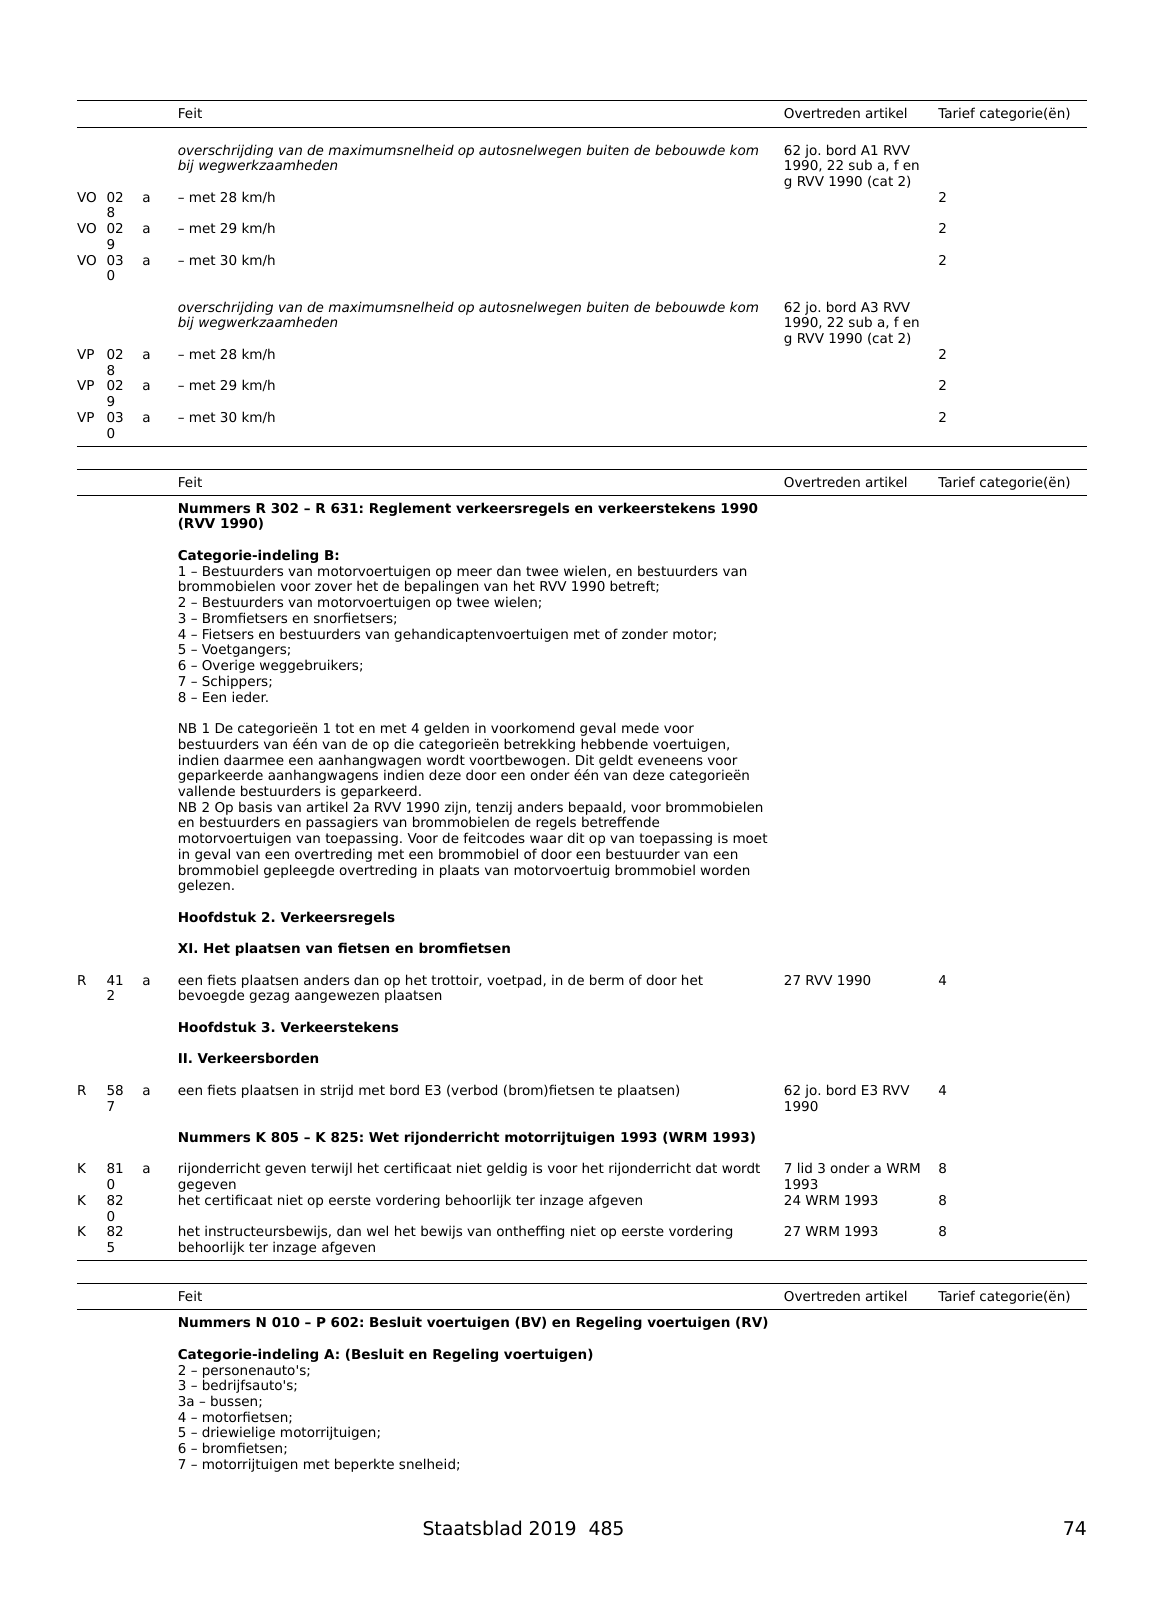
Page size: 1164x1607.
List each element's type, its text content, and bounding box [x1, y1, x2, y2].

table_cell [101, 642, 136, 658]
table_header Feit [172, 1284, 778, 1309]
table_cell 2 [932, 347, 1087, 378]
table_cell [778, 689, 932, 705]
table_cell [101, 658, 136, 674]
table_cell een fiets plaatsen anders dan op het trottoir, voetpad, in de berm of door het bevoegde gezag aangewezen plaatsen [172, 973, 778, 1004]
table_cell 820 [101, 1193, 136, 1224]
table_cell [101, 1114, 136, 1130]
table_cell [77, 957, 101, 972]
table_cell Nummers N 010 – P 602: Besluit voertuigen (BV) en Regeling voertuigen (RV) [172, 1310, 778, 1331]
table_cell 029 [101, 221, 136, 252]
table_cell [932, 532, 1087, 548]
table_cell [101, 1410, 136, 1425]
table_cell [136, 705, 172, 721]
table_header [101, 101, 136, 127]
table_cell 825 [101, 1224, 136, 1260]
table_cell [932, 142, 1087, 189]
table_cell [101, 626, 136, 642]
table_cell [136, 1378, 172, 1394]
table_cell [778, 1004, 932, 1020]
table_cell [778, 1310, 932, 1331]
table_cell – met 28 km/h [172, 347, 778, 378]
table_cell [778, 1347, 932, 1362]
table_cell Nummers R 302 – R 631: Reglement verkeersregels en verkeerstekens 1990 (RVV 1990) [172, 496, 778, 532]
table_cell 24 WRM 1993 [778, 1193, 932, 1224]
table_cell [77, 1020, 101, 1035]
table_cell [77, 941, 101, 957]
table_cell [101, 941, 136, 957]
table_cell [172, 532, 778, 548]
table_cell [136, 894, 172, 909]
table_cell [136, 800, 172, 894]
table_cell 2 [932, 221, 1087, 252]
table_cell [101, 611, 136, 626]
table_cell 810 [101, 1161, 136, 1193]
table_cell 1 – Bestuurders van motorvoertuigen op meer dan twee wielen, en bestuurders van brommobielen voor zover het de bepalingen van het RVV 1990 betreft; [172, 564, 778, 595]
table_cell a [136, 253, 172, 284]
table_cell [101, 1362, 136, 1378]
table_cell [101, 142, 136, 189]
table_cell [932, 689, 1087, 705]
table_cell [778, 1394, 932, 1409]
table_cell [101, 674, 136, 689]
table_cell 030 [101, 410, 136, 446]
table_cell overschrijding van de maximumsnelheid op autosnelwegen buiten de bebouwde kom bij wegwerkzaamheden [172, 142, 778, 189]
table_cell [77, 548, 101, 563]
table_cell [101, 1394, 136, 1409]
table_cell 2 [932, 253, 1087, 284]
table_cell – met 30 km/h [172, 253, 778, 284]
table_cell [77, 626, 101, 642]
table_cell [77, 1130, 101, 1146]
table_cell 27 RVV 1990 [778, 973, 932, 1004]
table_cell [77, 1310, 101, 1331]
table_cell [101, 1146, 136, 1161]
table_cell [101, 1457, 136, 1472]
table_cell [101, 910, 136, 925]
table_cell [101, 128, 136, 142]
table_cell [932, 705, 1087, 721]
table_cell [101, 689, 136, 705]
table_cell 5 – driewielige motorrijtuigen; [172, 1425, 778, 1441]
table_cell het certificaat niet op eerste vordering behoorlijk ter inzage afgeven [172, 1193, 778, 1224]
table_cell [778, 642, 932, 658]
table_cell II. Verkeersborden [172, 1051, 778, 1067]
table_cell K [77, 1161, 101, 1193]
table_cell [77, 1004, 101, 1020]
table_cell [778, 496, 932, 532]
table_cell [101, 1310, 136, 1331]
table_cell [932, 674, 1087, 689]
table_cell [77, 1394, 101, 1409]
table_header Feit [172, 470, 778, 495]
table_cell [77, 1410, 101, 1425]
table_cell [77, 284, 101, 299]
table_cell [778, 347, 932, 378]
table_cell [932, 496, 1087, 532]
table_cell [136, 1224, 172, 1260]
table_cell [932, 957, 1087, 972]
table_cell 2 [932, 410, 1087, 446]
table_cell [932, 800, 1087, 894]
table_cell [101, 496, 136, 532]
table_cell [778, 221, 932, 252]
table_cell [932, 1020, 1087, 1035]
table_cell – met 29 km/h [172, 221, 778, 252]
table_cell [932, 128, 1087, 142]
table_cell [932, 1051, 1087, 1067]
table_cell 5 – Voetgangers; [172, 642, 778, 658]
table_cell 7 – motorrijtuigen met beperkte snelheid; [172, 1457, 778, 1472]
table_cell Categorie-indeling A: (Besluit en Regeling voertuigen) [172, 1347, 778, 1362]
table_cell 4 – Fietsers en bestuurders van gehandicaptenvoertuigen met of zonder motor; [172, 626, 778, 642]
table_cell het instructeursbewijs, dan wel het bewijs van ontheffing niet op eerste vordering behoorlijk ter inzage afgeven [172, 1224, 778, 1260]
table_header [101, 1284, 136, 1309]
table_cell a [136, 1083, 172, 1114]
table_cell [136, 1441, 172, 1457]
table_cell [77, 1441, 101, 1457]
table_cell [778, 925, 932, 941]
table_cell R [77, 973, 101, 1004]
table_cell [136, 564, 172, 595]
table_cell [932, 564, 1087, 595]
table_cell [932, 1114, 1087, 1130]
table_cell [101, 1425, 136, 1441]
table_cell 587 [101, 1083, 136, 1114]
table_cell [136, 658, 172, 674]
table_cell 62 jo. bord E3 RVV 1990 [778, 1083, 932, 1114]
table_cell [778, 378, 932, 410]
table_cell [101, 705, 136, 721]
table_header [77, 1284, 101, 1309]
table_cell NB 2 Op basis van artikel 2a RVV 1990 zijn, tenzij anders bepaald, voor brommobielen en bestuurders en passagiers van brommobielen de regels betreffende motorvoertuigen van toepassing. Voor de feitcodes waar dit op van toepassing is moet in geval van een overtreding met een brommobiel of door een bestuurder van een brommobiel gepleegde overtreding in plaats van motorvoertuig brommobiel worden gelezen. [172, 800, 778, 894]
table_cell [932, 548, 1087, 563]
table_cell [101, 1004, 136, 1020]
table_cell [136, 1114, 172, 1130]
table_cell [172, 1331, 778, 1347]
table_cell 2 [932, 190, 1087, 221]
table_cell [101, 564, 136, 595]
table_cell [77, 564, 101, 595]
table_cell 4 – motorfietsen; [172, 1410, 778, 1425]
table_cell [778, 1051, 932, 1067]
table_cell [778, 1130, 932, 1146]
table_cell [778, 941, 932, 957]
table_cell 8 [932, 1224, 1087, 1260]
table_cell 8 – Een ieder. [172, 689, 778, 705]
table_cell [77, 128, 101, 142]
table_cell VO [77, 190, 101, 221]
table_cell 029 [101, 378, 136, 410]
table_cell [101, 1331, 136, 1347]
table_cell [101, 1035, 136, 1051]
table_cell [778, 564, 932, 595]
table_header Tarief categorie(ën) [932, 470, 1087, 495]
table_cell [101, 1347, 136, 1362]
table_cell VP [77, 378, 101, 410]
table_header [136, 1284, 172, 1309]
table_cell [136, 611, 172, 626]
table_header [77, 101, 101, 127]
table_cell [932, 1362, 1087, 1378]
table_cell 3a – bussen; [172, 1394, 778, 1409]
table_cell 8 [932, 1193, 1087, 1224]
table_cell a [136, 347, 172, 378]
table_cell [778, 1425, 932, 1441]
table_cell [932, 1394, 1087, 1409]
table_cell a [136, 1161, 172, 1193]
table_cell [77, 496, 101, 532]
table_cell – met 28 km/h [172, 190, 778, 221]
table_cell [101, 925, 136, 941]
table_cell [172, 128, 778, 142]
table_cell [136, 1457, 172, 1472]
table_cell [136, 1425, 172, 1441]
table_cell [172, 284, 778, 299]
table_cell [778, 548, 932, 563]
table_cell [136, 1362, 172, 1378]
table_cell een fiets plaatsen in strijd met bord E3 (verbod (brom)fietsen te plaatsen) [172, 1083, 778, 1114]
table_cell [932, 1004, 1087, 1020]
table_cell [136, 674, 172, 689]
table_cell [778, 1441, 932, 1457]
table_cell [136, 957, 172, 972]
table_cell [136, 532, 172, 548]
table_cell [932, 658, 1087, 674]
table_cell [932, 1146, 1087, 1161]
table_cell [932, 894, 1087, 909]
table_cell VO [77, 253, 101, 284]
table_header Tarief categorie(ën) [932, 1284, 1087, 1309]
table_cell [77, 1347, 101, 1362]
table_cell [778, 253, 932, 284]
table_cell [172, 1067, 778, 1083]
table_cell [101, 800, 136, 894]
table_cell [77, 800, 101, 894]
table_cell [778, 284, 932, 299]
table_cell [101, 1051, 136, 1067]
table_cell [136, 941, 172, 957]
table_cell [932, 284, 1087, 299]
table_cell [136, 300, 172, 347]
table_cell XI. Het plaatsen van fietsen en bromfietsen [172, 941, 778, 957]
table_cell 6 – Overige weggebruikers; [172, 658, 778, 674]
table_cell [778, 674, 932, 689]
table_cell [136, 1347, 172, 1362]
table_cell [77, 300, 101, 347]
table_cell [932, 910, 1087, 925]
table_cell [932, 1035, 1087, 1051]
table_cell a [136, 973, 172, 1004]
table_cell [136, 689, 172, 705]
table_cell [101, 300, 136, 347]
table_cell [77, 1362, 101, 1378]
table_cell [778, 1067, 932, 1083]
table_cell 028 [101, 347, 136, 378]
table_cell [101, 1020, 136, 1035]
table_cell [932, 611, 1087, 626]
table_cell [778, 705, 932, 721]
table_cell [932, 1310, 1087, 1331]
table_cell K [77, 1193, 101, 1224]
table_cell [172, 1114, 778, 1130]
table_cell [932, 1425, 1087, 1441]
table_cell [77, 1114, 101, 1130]
table_cell 2 [932, 378, 1087, 410]
table_cell [136, 1146, 172, 1161]
table_cell [101, 1441, 136, 1457]
table_cell [136, 496, 172, 532]
table_cell [77, 532, 101, 548]
table_header [77, 470, 101, 495]
table_cell [778, 1146, 932, 1161]
table_cell [101, 1130, 136, 1146]
table_cell [136, 910, 172, 925]
table_cell [778, 894, 932, 909]
table_cell [77, 1146, 101, 1161]
table_cell [77, 705, 101, 721]
table_cell [778, 1020, 932, 1035]
table_cell a [136, 378, 172, 410]
table_cell 62 jo. bord A1 RVV 1990, 22 sub a, f en g RVV 1990 (cat 2) [778, 142, 932, 189]
table_cell [136, 626, 172, 642]
table_cell [932, 1331, 1087, 1347]
table_cell 6 – bromfietsen; [172, 1441, 778, 1457]
table_cell 27 WRM 1993 [778, 1224, 932, 1260]
table_header [136, 101, 172, 127]
table_cell [172, 1035, 778, 1051]
table_cell [136, 1410, 172, 1425]
table_cell [136, 128, 172, 142]
table_cell [932, 1378, 1087, 1394]
table_header Overtreden artikel [778, 101, 932, 127]
table_cell [778, 1035, 932, 1051]
table_cell – met 29 km/h [172, 378, 778, 410]
table_cell [778, 595, 932, 611]
table_cell [932, 1347, 1087, 1362]
table_cell a [136, 190, 172, 221]
table_cell 8 [932, 1161, 1087, 1193]
table_cell [778, 410, 932, 446]
table_cell 2 – personenauto's; [172, 1362, 778, 1378]
table_cell [136, 1394, 172, 1409]
table_cell [77, 894, 101, 909]
table_cell [136, 925, 172, 941]
table_cell [136, 1020, 172, 1035]
table_cell [932, 626, 1087, 642]
table_cell [172, 1146, 778, 1161]
table_cell [136, 1310, 172, 1331]
table_cell [77, 642, 101, 658]
table_cell [932, 1441, 1087, 1457]
table_cell 62 jo. bord A3 RVV 1990, 22 sub a, f en g RVV 1990 (cat 2) [778, 300, 932, 347]
table_cell a [136, 410, 172, 446]
table_cell a [136, 221, 172, 252]
table_cell [136, 1193, 172, 1224]
table_cell Hoofdstuk 2. Verkeersregels [172, 910, 778, 925]
table_cell [136, 1004, 172, 1020]
table_cell 412 [101, 973, 136, 1004]
table_cell Nummers K 805 – K 825: Wet rijonderricht motorrijtuigen 1993 (WRM 1993) [172, 1130, 778, 1146]
table_cell [77, 925, 101, 941]
table_cell 028 [101, 190, 136, 221]
table_header Overtreden artikel [778, 1284, 932, 1309]
table_cell 030 [101, 253, 136, 284]
table_cell rijonderricht geven terwijl het certificaat niet geldig is voor het rijonderricht dat wordt gegeven [172, 1161, 778, 1193]
table_cell [77, 1331, 101, 1347]
table_cell [778, 957, 932, 972]
table_cell VP [77, 410, 101, 446]
table_cell [172, 894, 778, 909]
table_cell [932, 595, 1087, 611]
table_cell [77, 1035, 101, 1051]
table_cell 2 – Bestuurders van motorvoertuigen op twee wielen; [172, 595, 778, 611]
table_cell [101, 548, 136, 563]
table_cell [778, 910, 932, 925]
table_cell [77, 674, 101, 689]
table_cell [136, 642, 172, 658]
table_cell [932, 1130, 1087, 1146]
table_cell [136, 721, 172, 799]
table_cell [172, 925, 778, 941]
table_cell [136, 284, 172, 299]
table_cell [778, 1378, 932, 1394]
table_cell [77, 721, 101, 799]
table_header Tarief categorie(ën) [932, 101, 1087, 127]
table_cell [77, 1051, 101, 1067]
table_cell [101, 894, 136, 909]
table_cell – met 30 km/h [172, 410, 778, 446]
table_cell 4 [932, 1083, 1087, 1114]
table_cell [136, 548, 172, 563]
table_cell 3 – Bromfietsers en snorfietsers; [172, 611, 778, 626]
table_cell [778, 611, 932, 626]
table_cell [172, 957, 778, 972]
table_cell Hoofdstuk 3. Verkeerstekens [172, 1020, 778, 1035]
table_cell [136, 1051, 172, 1067]
table_cell [136, 1067, 172, 1083]
table_cell [136, 595, 172, 611]
table_cell [77, 1378, 101, 1394]
table_cell Categorie-indeling B: [172, 548, 778, 563]
table_cell [77, 142, 101, 189]
table_cell [932, 642, 1087, 658]
table_cell [778, 128, 932, 142]
table_cell [778, 658, 932, 674]
table_cell [101, 284, 136, 299]
table_cell K [77, 1224, 101, 1260]
table_cell [778, 800, 932, 894]
table_cell [932, 1067, 1087, 1083]
table_cell [136, 1130, 172, 1146]
table_cell [77, 1457, 101, 1472]
table_cell [77, 689, 101, 705]
table_cell [778, 532, 932, 548]
table_cell [172, 705, 778, 721]
table_cell [932, 941, 1087, 957]
table_cell [77, 595, 101, 611]
table_cell [77, 611, 101, 626]
table_cell [778, 721, 932, 799]
table_cell [932, 1457, 1087, 1472]
table_cell [778, 1410, 932, 1425]
table_cell [101, 721, 136, 799]
table_cell [77, 1425, 101, 1441]
table_header [136, 470, 172, 495]
table_cell [136, 142, 172, 189]
table_header [101, 470, 136, 495]
table_cell [932, 925, 1087, 941]
table_cell [101, 1378, 136, 1394]
table_cell overschrijding van de maximumsnelheid op autosnelwegen buiten de bebouwde kom bij wegwerkzaamheden [172, 300, 778, 347]
table_cell [101, 1067, 136, 1083]
table_cell [932, 1410, 1087, 1425]
table_cell [77, 1067, 101, 1083]
table_cell [778, 190, 932, 221]
table_cell [77, 910, 101, 925]
table_cell 4 [932, 973, 1087, 1004]
table_cell [778, 626, 932, 642]
table_cell [778, 1114, 932, 1130]
table_cell R [77, 1083, 101, 1114]
table_cell [77, 658, 101, 674]
table_header Feit [172, 101, 778, 127]
table_cell NB 1 De categorieën 1 tot en met 4 gelden in voorkomend geval mede voor bestuurders van één van de op die categorieën betrekking hebbende voertuigen, indien daarmee een aanhangwagen wordt voortbewogen. Dit geldt eveneens voor geparkeerde aanhangwagens indien deze door een onder één van deze categorieën vallende bestuurders is geparkeerd. [172, 721, 778, 799]
table_cell [136, 1331, 172, 1347]
table_cell 7 – Schippers; [172, 674, 778, 689]
table_cell [932, 300, 1087, 347]
table_cell 7 lid 3 onder a WRM 1993 [778, 1161, 932, 1193]
table_cell [101, 957, 136, 972]
table_cell VP [77, 347, 101, 378]
table_cell [778, 1331, 932, 1347]
table_cell [136, 1035, 172, 1051]
table_cell [778, 1457, 932, 1472]
table_cell [932, 721, 1087, 799]
table_cell VO [77, 221, 101, 252]
table_cell 3 – bedrijfsauto's; [172, 1378, 778, 1394]
table_cell [778, 1362, 932, 1378]
table_cell [172, 1004, 778, 1020]
table_cell [101, 595, 136, 611]
table_cell [101, 532, 136, 548]
table_header Overtreden artikel [778, 470, 932, 495]
